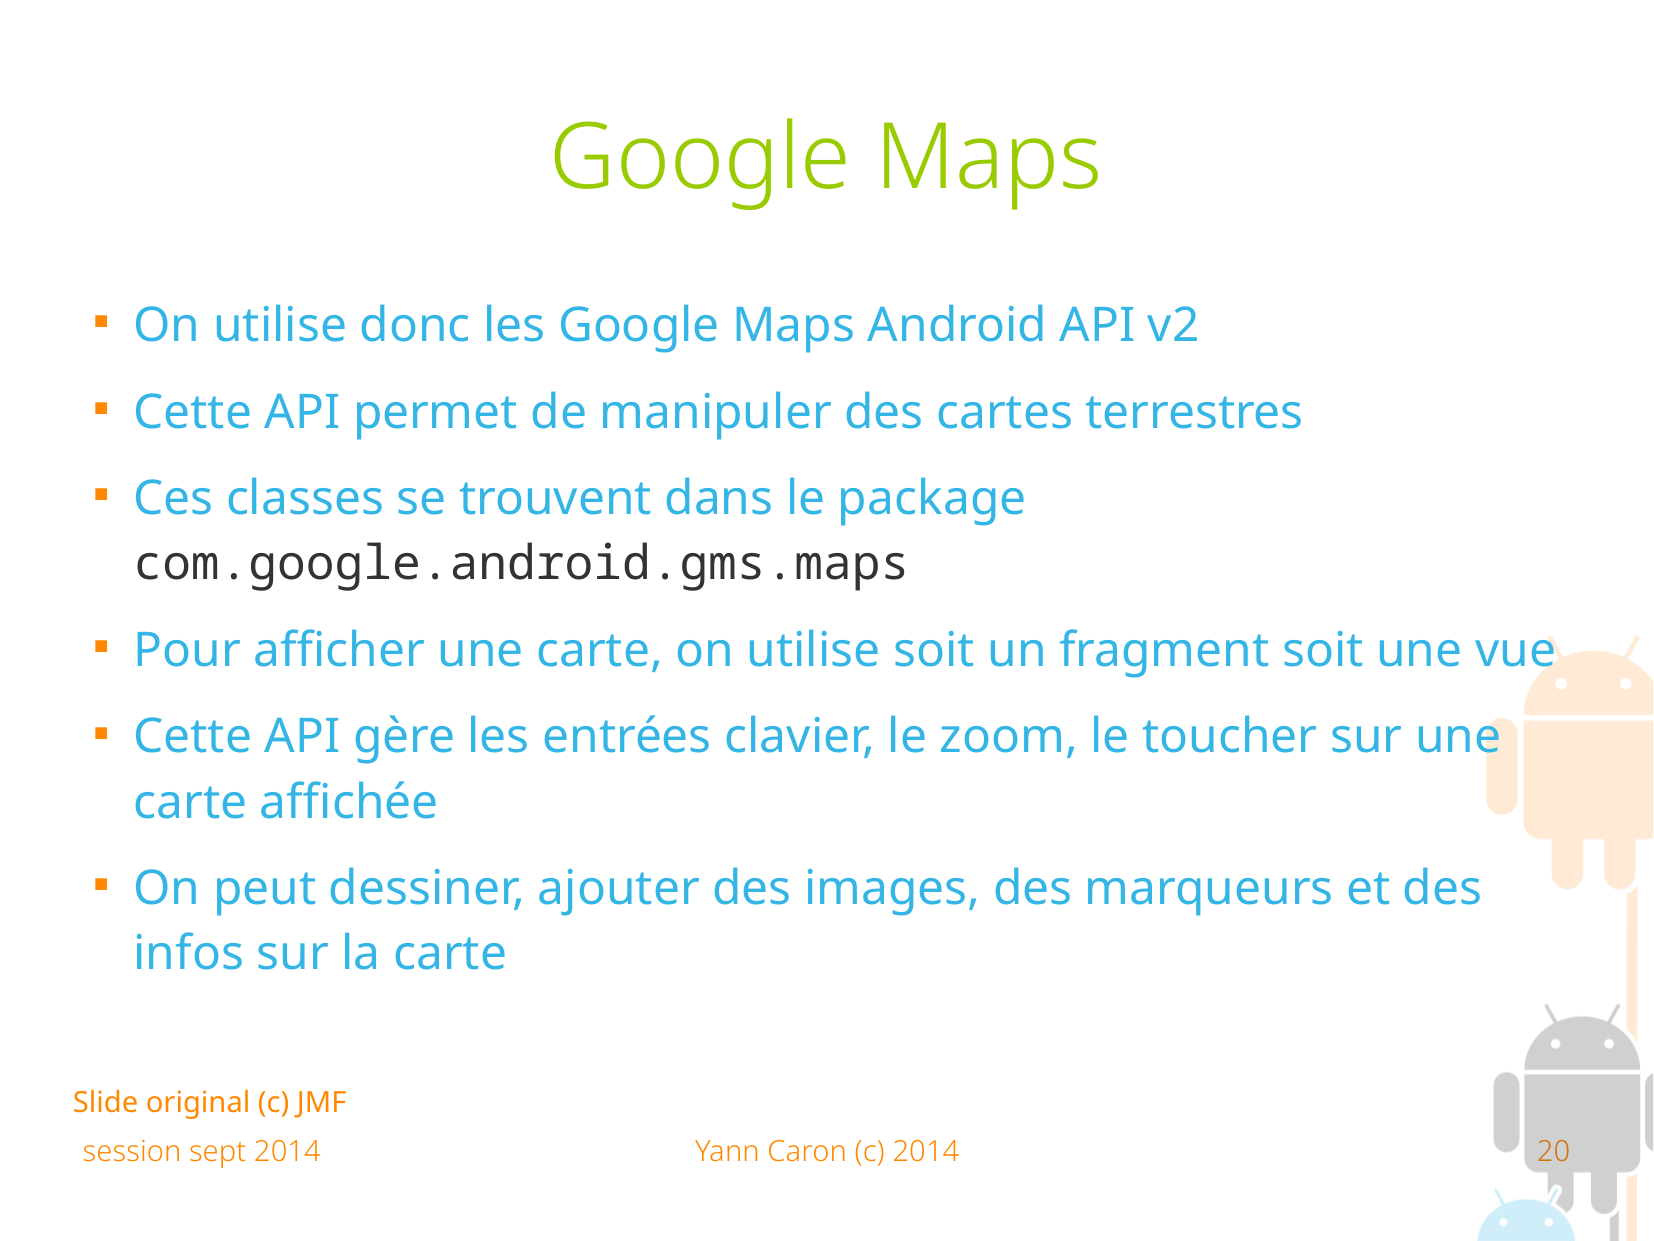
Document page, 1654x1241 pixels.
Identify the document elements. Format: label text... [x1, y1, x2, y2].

title Google Maps [82, 49, 1571, 257]
list On utilise donc les Google Maps Android API v2 Cette API permet de manipuler des cartes terrestres Ces classes se trouvent dans le package com.google.android.gms.maps Pour afficher une carte, on utilise soit un fragment soit une vue Cette API gère les entrées clavier, le zoom, le toucher sur une carte affichée On peut dessiner, ajouter des images, des marqueurs et des infos sur la carte [82, 290, 1571, 1010]
picture [240, 423, 1654, 1241]
text_box Slide original (c) JMF [58, 1073, 387, 1123]
